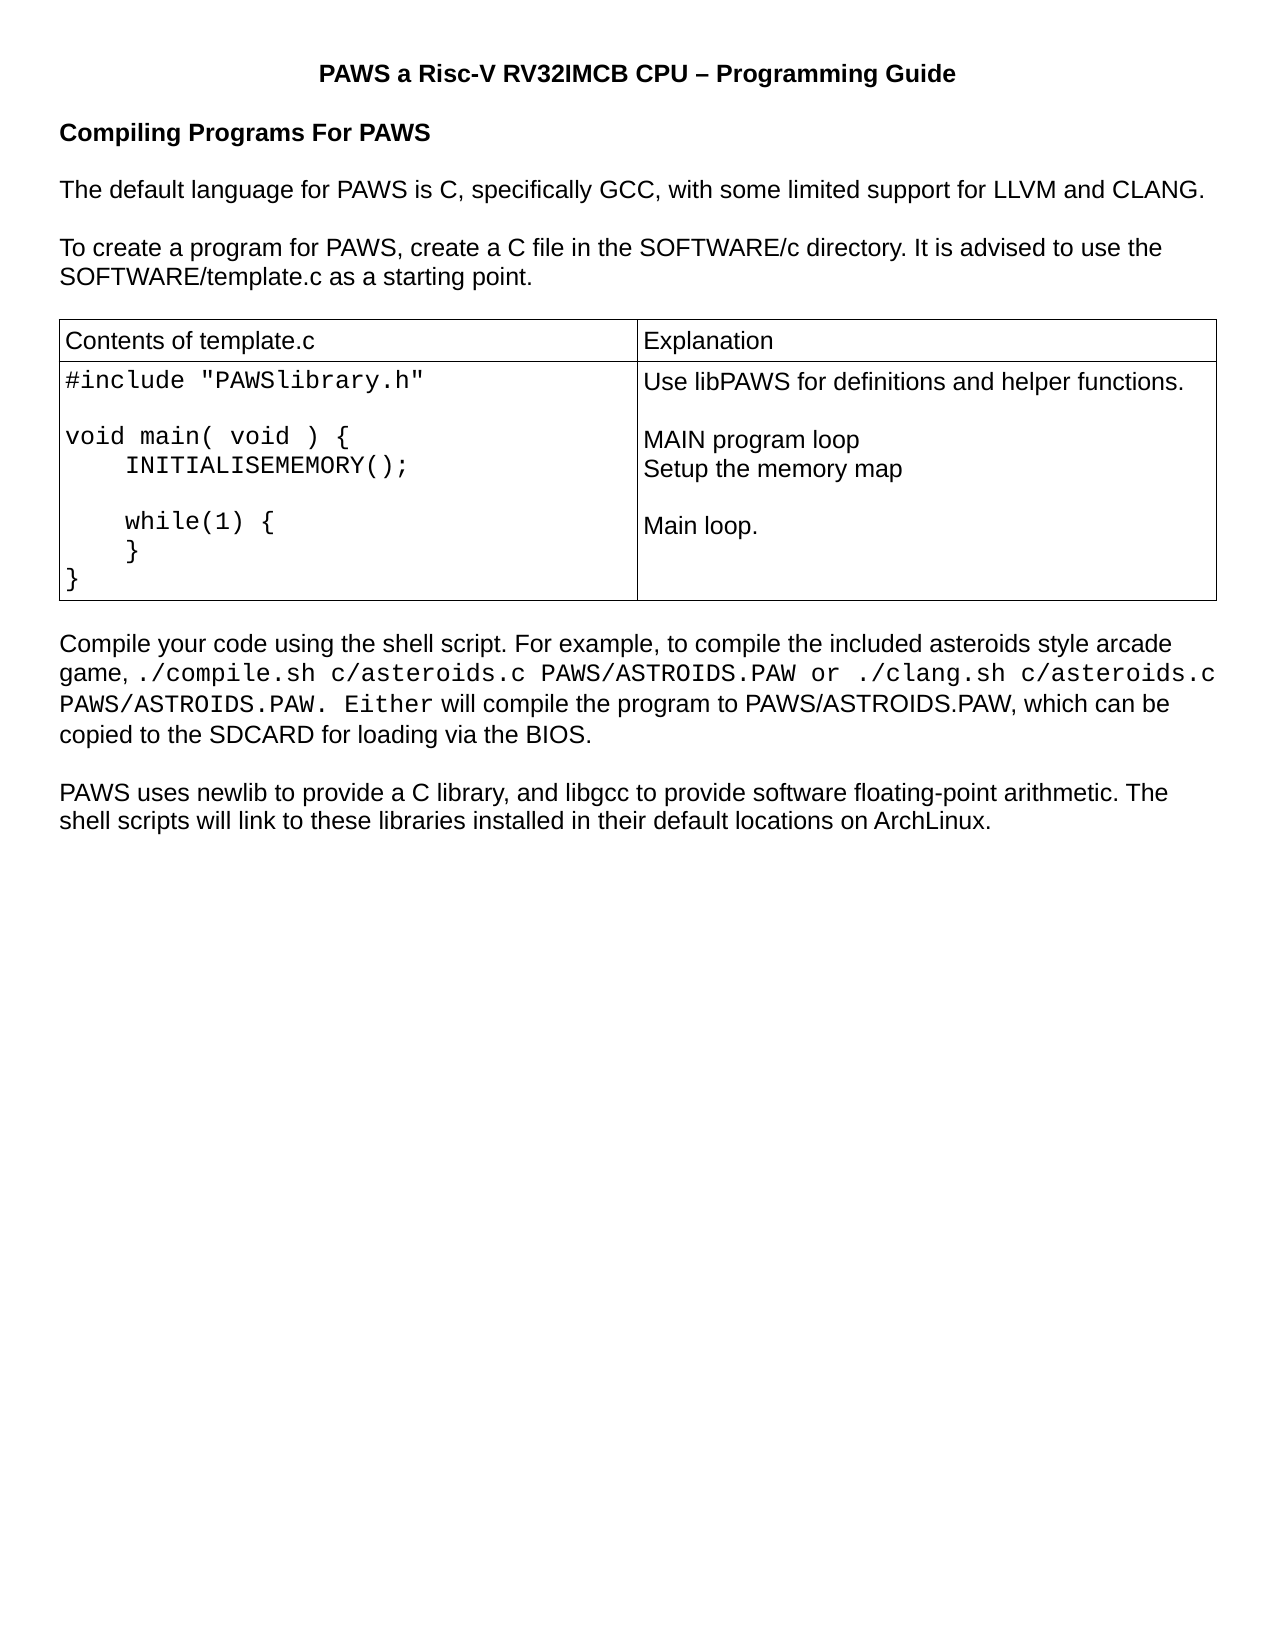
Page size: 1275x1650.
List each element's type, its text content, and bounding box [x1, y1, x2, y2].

table_header Explanation [638, 320, 1216, 361]
text To create a program for PAWS, create a C file in the SOFTWARE/c directory. It is advised to use the SOFTWARE/template.c as a starting point. [59, 233, 1216, 291]
table_cell #include "PAWSlibrary.h" void main( void ) { INITIALISEMEMORY(); while(1) { } } [60, 362, 637, 600]
text Compiling Programs For PAWS [59, 118, 1216, 147]
text PAWS uses newlib to provide a C library, and libgcc to provide software floating-point arithmetic. The shell scripts will link to these libraries installed in their default locations on ArchLinux. [59, 778, 1216, 835]
table_header Contents of template.c [60, 320, 637, 361]
table_cell Use libPAWS for definitions and helper functions. MAIN program loop Setup the memory map Main loop. [638, 362, 1216, 600]
text Compile your code using the shell script. For example, to compile the included asteroids style arcade game, ./compile.sh c/asteroids.c PAWS/ASTROIDS.PAW or ./clang.sh c/asteroids.c PAWS/ASTROIDS.PAW. Either will compile the program to PAWS/ASTROIDS.PAW, which can be copied to the SDCARD for loading via the BIOS. [59, 629, 1216, 749]
text The default language for PAWS is C, specifically GCC, with some limited support for LLVM and CLANG. [59, 176, 1216, 204]
